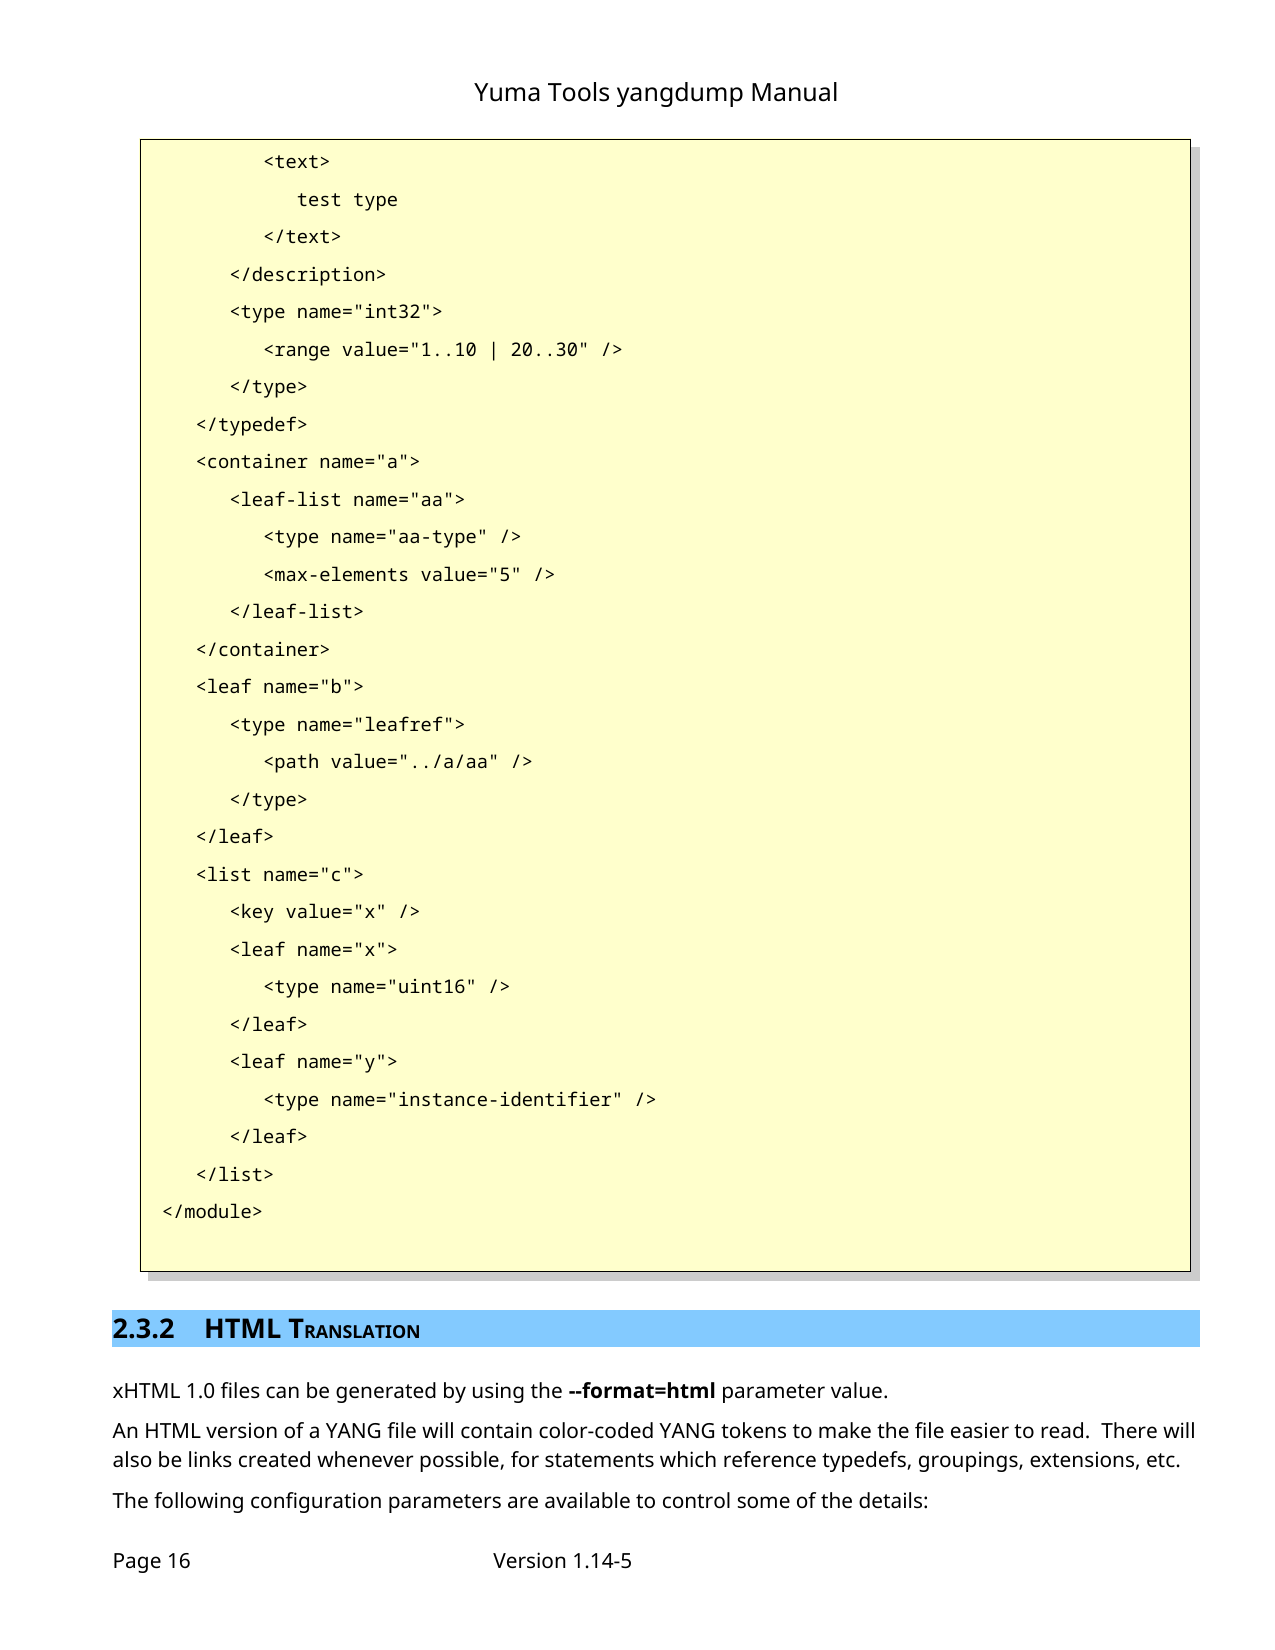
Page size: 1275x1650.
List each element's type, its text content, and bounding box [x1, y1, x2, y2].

text </leaf> [141, 1113, 1190, 1149]
text The following configuration parameters are available to control some of the details: [112, 1486, 1200, 1514]
text </description> [141, 251, 1190, 287]
text <leaf name="y"> [141, 1038, 1190, 1074]
text <max-elements value="5" /> [141, 551, 1190, 587]
text <type name="int32"> [141, 288, 1190, 324]
text <leaf name="b"> [141, 663, 1190, 699]
text <path value="../a/aa" /> [141, 738, 1190, 774]
text <key value="x" /> [141, 888, 1190, 924]
text <leaf name="x"> [141, 926, 1190, 962]
text <type name="aa-type" /> [141, 513, 1190, 549]
text </type> [141, 776, 1190, 812]
text xHTML 1.0 files can be generated by using the --format=html parameter value. [112, 1376, 1200, 1404]
text </container> [141, 626, 1190, 662]
text <leaf-list name="aa"> [141, 476, 1190, 512]
text </list> [141, 1151, 1190, 1187]
text </module> [141, 1188, 1190, 1224]
text An HTML version of a YANG file will contain color-coded YANG tokens to make the file easier to read. There will also be links created whenever possible, for statements which reference typedefs, groupings, extensions, etc. [112, 1417, 1200, 1473]
text <container name="a"> [141, 438, 1190, 474]
text <type name="instance-identifier" /> [141, 1076, 1190, 1112]
text </text> [141, 213, 1190, 249]
text <list name="c"> [141, 851, 1190, 887]
text </leaf> [141, 813, 1190, 849]
text test type [141, 176, 1190, 212]
text </leaf-list> [141, 588, 1190, 624]
text <text> [141, 140, 1190, 174]
text <type name="uint16" /> [141, 963, 1190, 999]
subtitle HTML Translation [112, 1310, 1200, 1347]
text </typedef> [141, 401, 1190, 437]
text <type name="leafref"> [141, 701, 1190, 737]
text </leaf> [141, 1001, 1190, 1037]
text <range value="1..10 | 20..30" /> [141, 326, 1190, 362]
text </type> [141, 363, 1190, 399]
